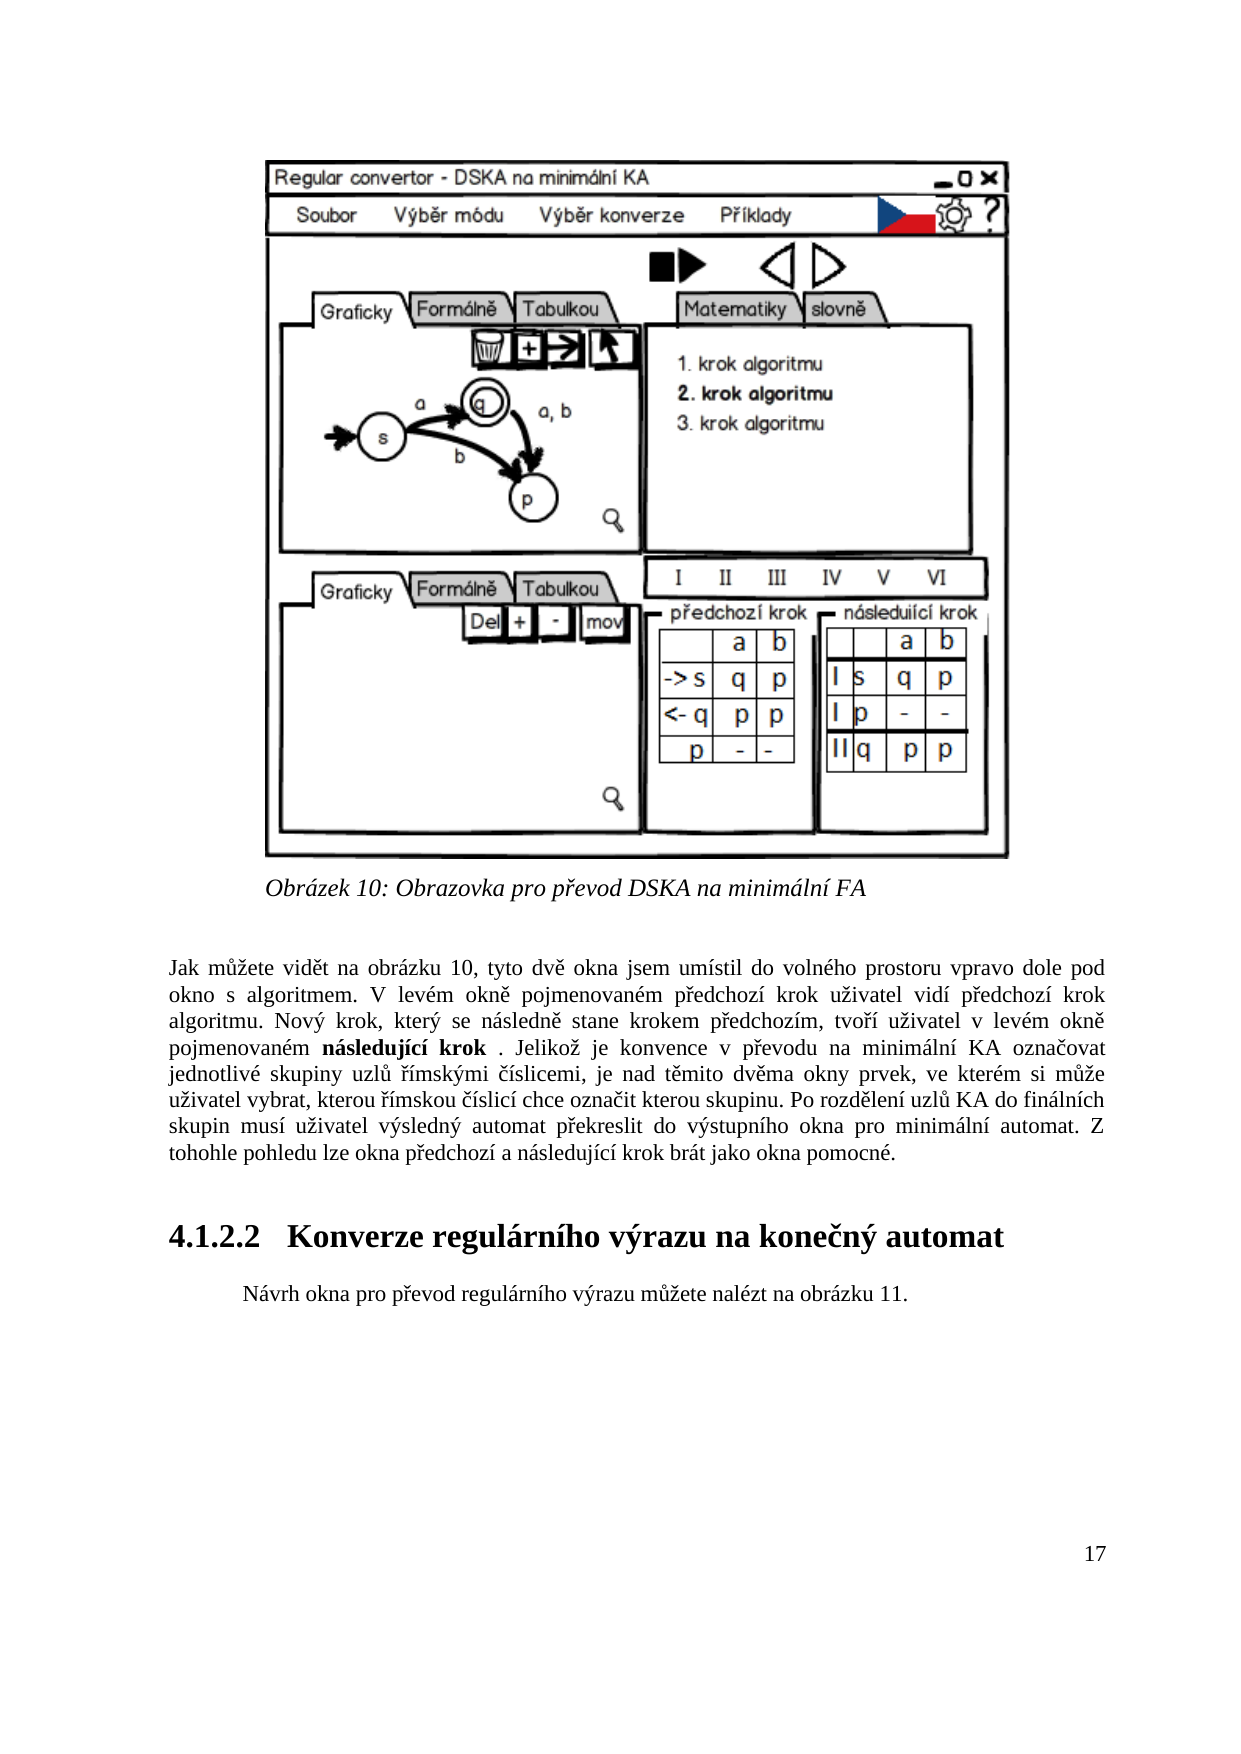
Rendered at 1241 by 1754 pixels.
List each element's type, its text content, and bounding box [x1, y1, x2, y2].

text Návrh okna pro převod regulárního výrazu můžete nalézt na obrázku 11. [169, 1280, 1106, 1307]
picture [265, 160, 1011, 859]
subtitle Konverze regulárního výrazu na konečný automat [169, 1217, 1106, 1255]
text Obrázek 10: Obrazovka pro převod DSKA na minimální FA [265, 859, 1010, 902]
text Jak můžete vidět na obrázku 10, tyto dvě okna jsem umístil do volného prostoru vpravo dole pod okno s algoritmem. V levém okně pojmenovaném předchozí krok uživatel vidí předchozí krok algoritmu. Nový krok, který se následně stane krokem předchozím, tvoří uživatel v levém okně pojmenovaném následující krok . Jelikož je konvence v převodu na minimální KA označovat jednotlivé skupiny uzlů římskými číslicemi, je nad těmito dvěma okny prvek, ve kterém si může uživatel vybrat, kterou římskou číslicí chce označit kterou skupinu. Po rozdělení uzlů KA do finálních skupin musí uživatel výsledný automat překreslit do výstupního okna pro minimální automat. Z tohohle pohledu lze okna předchozí a následující krok brát jako okna pomocné. [169, 954, 1106, 1165]
